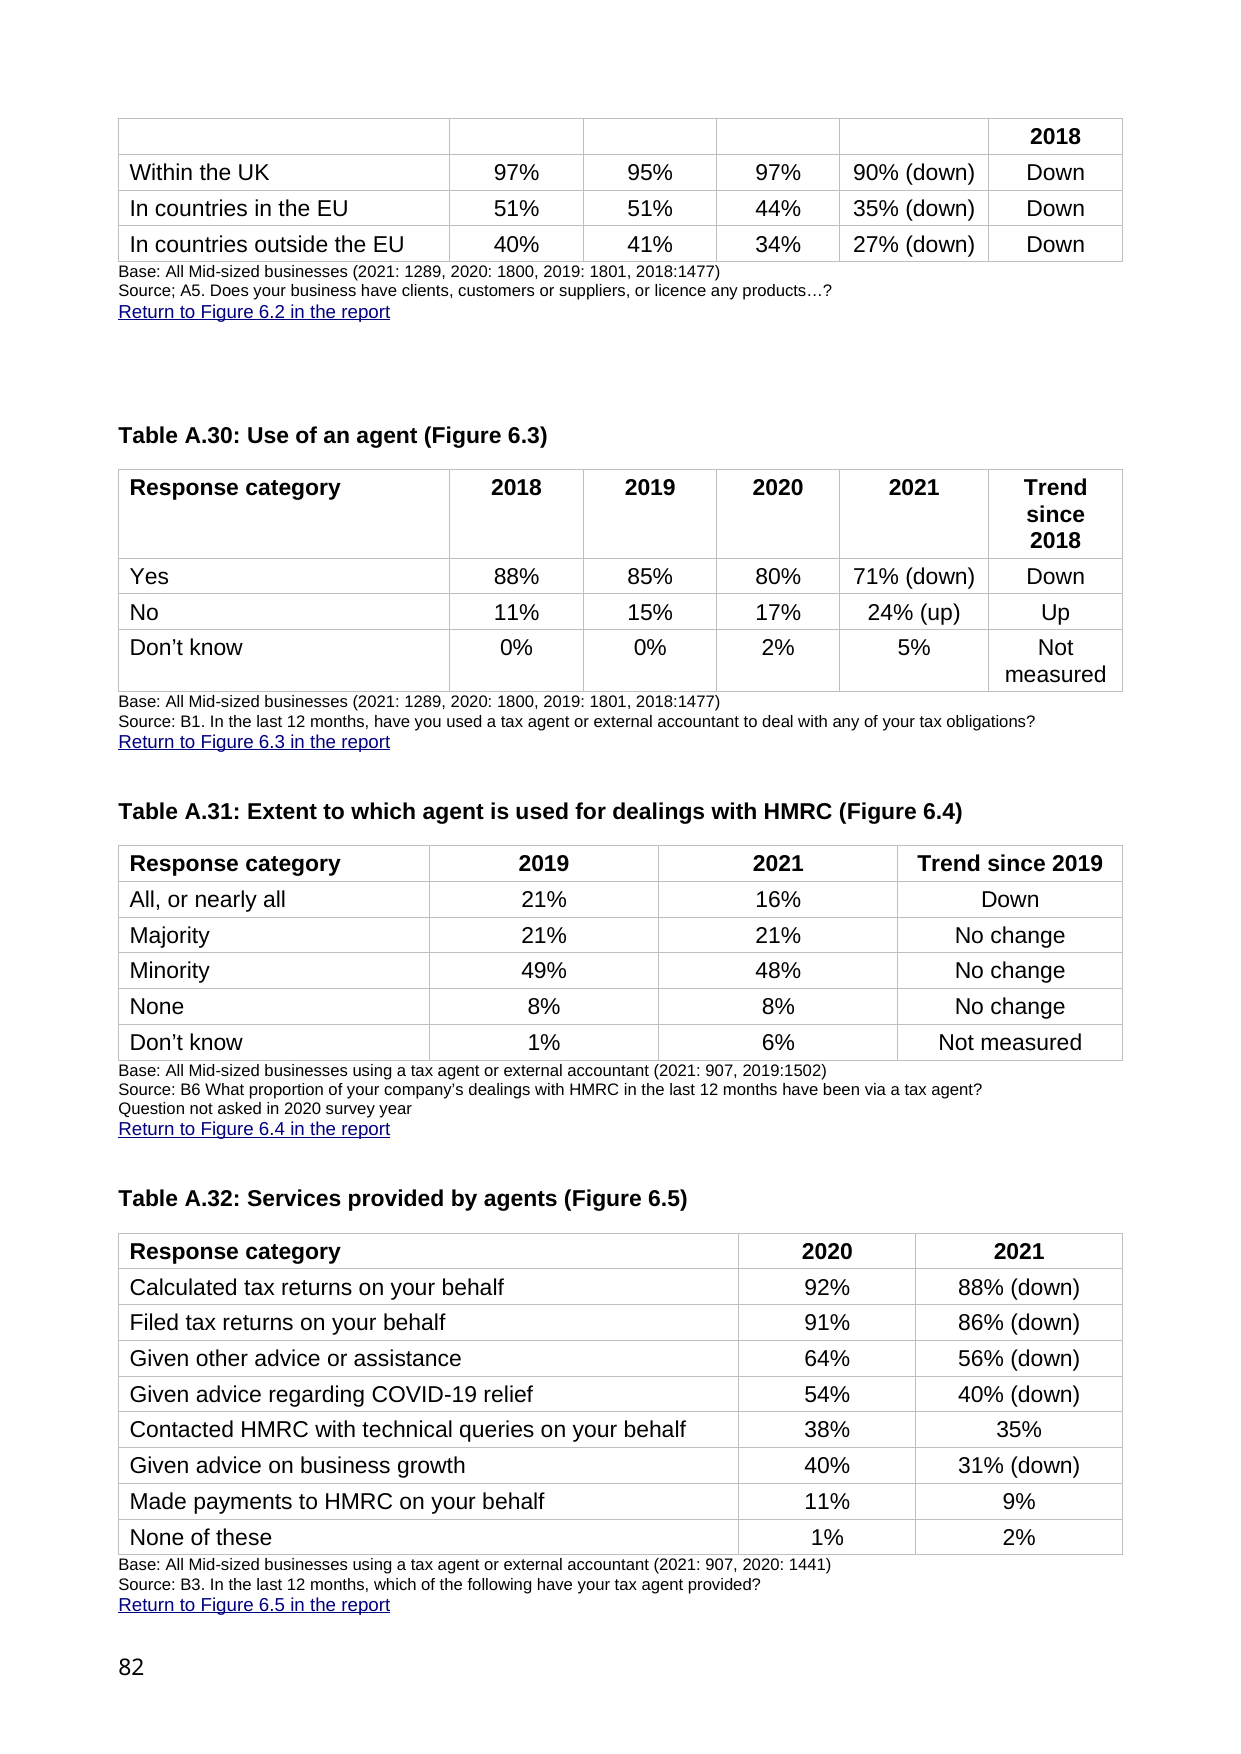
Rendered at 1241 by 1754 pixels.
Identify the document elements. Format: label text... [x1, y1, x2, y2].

text Base: All Mid-sized businesses (2021: 1289, 2020: 1800, 2019: 1801, 2018:1477) Source: B1. In the last 12 months, have you used a tax agent or external accountant to deal with any of your tax obligations? Return to Figure 6.3 in the report [118, 692, 1122, 752]
table_cell No change [898, 918, 1122, 952]
table_cell All, or nearly all [119, 882, 429, 917]
table_cell Given advice on business growth [119, 1448, 738, 1483]
table_cell 80% [717, 559, 839, 593]
table_cell 11% [450, 594, 583, 629]
table_cell Given advice regarding COVID-19 relief [119, 1377, 738, 1411]
table_cell Not measured [989, 630, 1122, 691]
text Base: All Mid-sized businesses using a tax agent or external accountant (2021: 907, 2020: 1441) Source: B3. In the last 12 months, which of the following have your tax agent provided? Return to Figure 6.5 in the report [118, 1555, 1122, 1615]
table_cell 38% [739, 1412, 915, 1447]
table_cell 88% [450, 559, 583, 593]
table_cell Don’t know [119, 1025, 429, 1059]
table_cell 2% [717, 630, 839, 691]
table_header Trend since 2018 [989, 470, 1122, 558]
table_cell 51% [584, 191, 716, 225]
table_cell 1% [430, 1025, 658, 1059]
table_cell 35% (down) [840, 191, 988, 225]
text Base: All Mid-sized businesses (2021: 1289, 2020: 1800, 2019: 1801, 2018:1477) Source; A5. Does your business have clients, customers or suppliers, or licence any products…? Return to Figure 6.2 in the report [118, 262, 1122, 322]
table_cell 41% [584, 226, 716, 261]
text Table A.31: Extent to which agent is used for dealings with HMRC (Figure 6.4) [118, 798, 1122, 824]
table_cell 44% [717, 191, 839, 225]
table_cell Down [989, 155, 1122, 189]
table_header 2020 [717, 470, 839, 558]
table_cell 64% [739, 1341, 915, 1376]
table_cell Not measured [898, 1025, 1122, 1059]
table_header 2018 [989, 119, 1122, 154]
table_header Trend since 2019 [898, 846, 1122, 881]
table_cell 16% [659, 882, 897, 917]
table_header [717, 119, 839, 154]
table_cell 91% [739, 1305, 915, 1340]
table_cell Filed tax returns on your behalf [119, 1305, 738, 1340]
table_cell Contacted HMRC with technical queries on your behalf [119, 1412, 738, 1447]
table_cell In countries in the EU [119, 191, 449, 225]
table_cell 90% (down) [840, 155, 988, 189]
table_header Response category [119, 470, 449, 558]
table_header 2021 [840, 470, 988, 558]
text Table A.30: Use of an agent (Figure 6.3) [118, 422, 1122, 448]
table_cell Down [898, 882, 1122, 917]
table_cell 92% [739, 1269, 915, 1304]
table_header [584, 119, 716, 154]
table_header 2019 [430, 846, 658, 881]
table_cell 40% [739, 1448, 915, 1483]
table_cell 21% [430, 918, 658, 952]
table_cell 31% (down) [916, 1448, 1122, 1483]
table_header 2019 [584, 470, 716, 558]
table_cell Majority [119, 918, 429, 952]
table_cell 1% [739, 1520, 915, 1554]
table_cell Calculated tax returns on your behalf [119, 1269, 738, 1304]
text Base: All Mid-sized businesses using a tax agent or external accountant (2021: 907, 2019:1502) Source: B6 What proportion of your company’s dealings with HMRC in the last 12 months have been via a tax agent? Question not asked in 2020 survey year Return to Figure 6.4 in the report [118, 1061, 1122, 1139]
table_cell 95% [584, 155, 716, 189]
table_cell Down [989, 559, 1122, 593]
table_header [119, 119, 449, 154]
table_header 2020 [739, 1234, 915, 1268]
table_cell 40% (down) [916, 1377, 1122, 1411]
table_header 2021 [916, 1234, 1122, 1268]
table_cell 17% [717, 594, 839, 629]
table_cell Made payments to HMRC on your behalf [119, 1484, 738, 1518]
table_cell 11% [739, 1484, 915, 1518]
table_cell 85% [584, 559, 716, 593]
table_cell 48% [659, 953, 897, 988]
table_cell 21% [659, 918, 897, 952]
table_cell Up [989, 594, 1122, 629]
table_cell No change [898, 989, 1122, 1024]
table_cell 21% [430, 882, 658, 917]
table_cell 2% [916, 1520, 1122, 1554]
table_cell In countries outside the EU [119, 226, 449, 261]
table_header 2021 [659, 846, 897, 881]
table_cell No [119, 594, 449, 629]
table_cell 56% (down) [916, 1341, 1122, 1376]
table_cell Yes [119, 559, 449, 593]
table_header [450, 119, 583, 154]
table_header 2018 [450, 470, 583, 558]
table_cell 27% (down) [840, 226, 988, 261]
table_cell No change [898, 953, 1122, 988]
table_cell Down [989, 191, 1122, 225]
table_cell Don’t know [119, 630, 449, 691]
table_cell 15% [584, 594, 716, 629]
table_cell 97% [717, 155, 839, 189]
table_cell 8% [659, 989, 897, 1024]
table_header Response category [119, 846, 429, 881]
table_cell 51% [450, 191, 583, 225]
table_cell 49% [430, 953, 658, 988]
table_cell 9% [916, 1484, 1122, 1518]
table_cell 34% [717, 226, 839, 261]
table_cell 88% (down) [916, 1269, 1122, 1304]
table_cell Down [989, 226, 1122, 261]
table_header [840, 119, 988, 154]
table_cell 8% [430, 989, 658, 1024]
table_cell 54% [739, 1377, 915, 1411]
table_cell Given other advice or assistance [119, 1341, 738, 1376]
table_cell None [119, 989, 429, 1024]
table_cell None of these [119, 1520, 738, 1554]
table_cell 71% (down) [840, 559, 988, 593]
table_cell 0% [584, 630, 716, 691]
table_cell 86% (down) [916, 1305, 1122, 1340]
text Table A.32: Services provided by agents (Figure 6.5) [118, 1185, 1122, 1212]
table_cell 6% [659, 1025, 897, 1059]
table_cell 40% [450, 226, 583, 261]
table_cell Minority [119, 953, 429, 988]
table_cell Within the UK [119, 155, 449, 189]
table_cell 97% [450, 155, 583, 189]
table_cell 5% [840, 630, 988, 691]
table_cell 35% [916, 1412, 1122, 1447]
table_cell 0% [450, 630, 583, 691]
table_header Response category [119, 1234, 738, 1268]
table_cell 24% (up) [840, 594, 988, 629]
